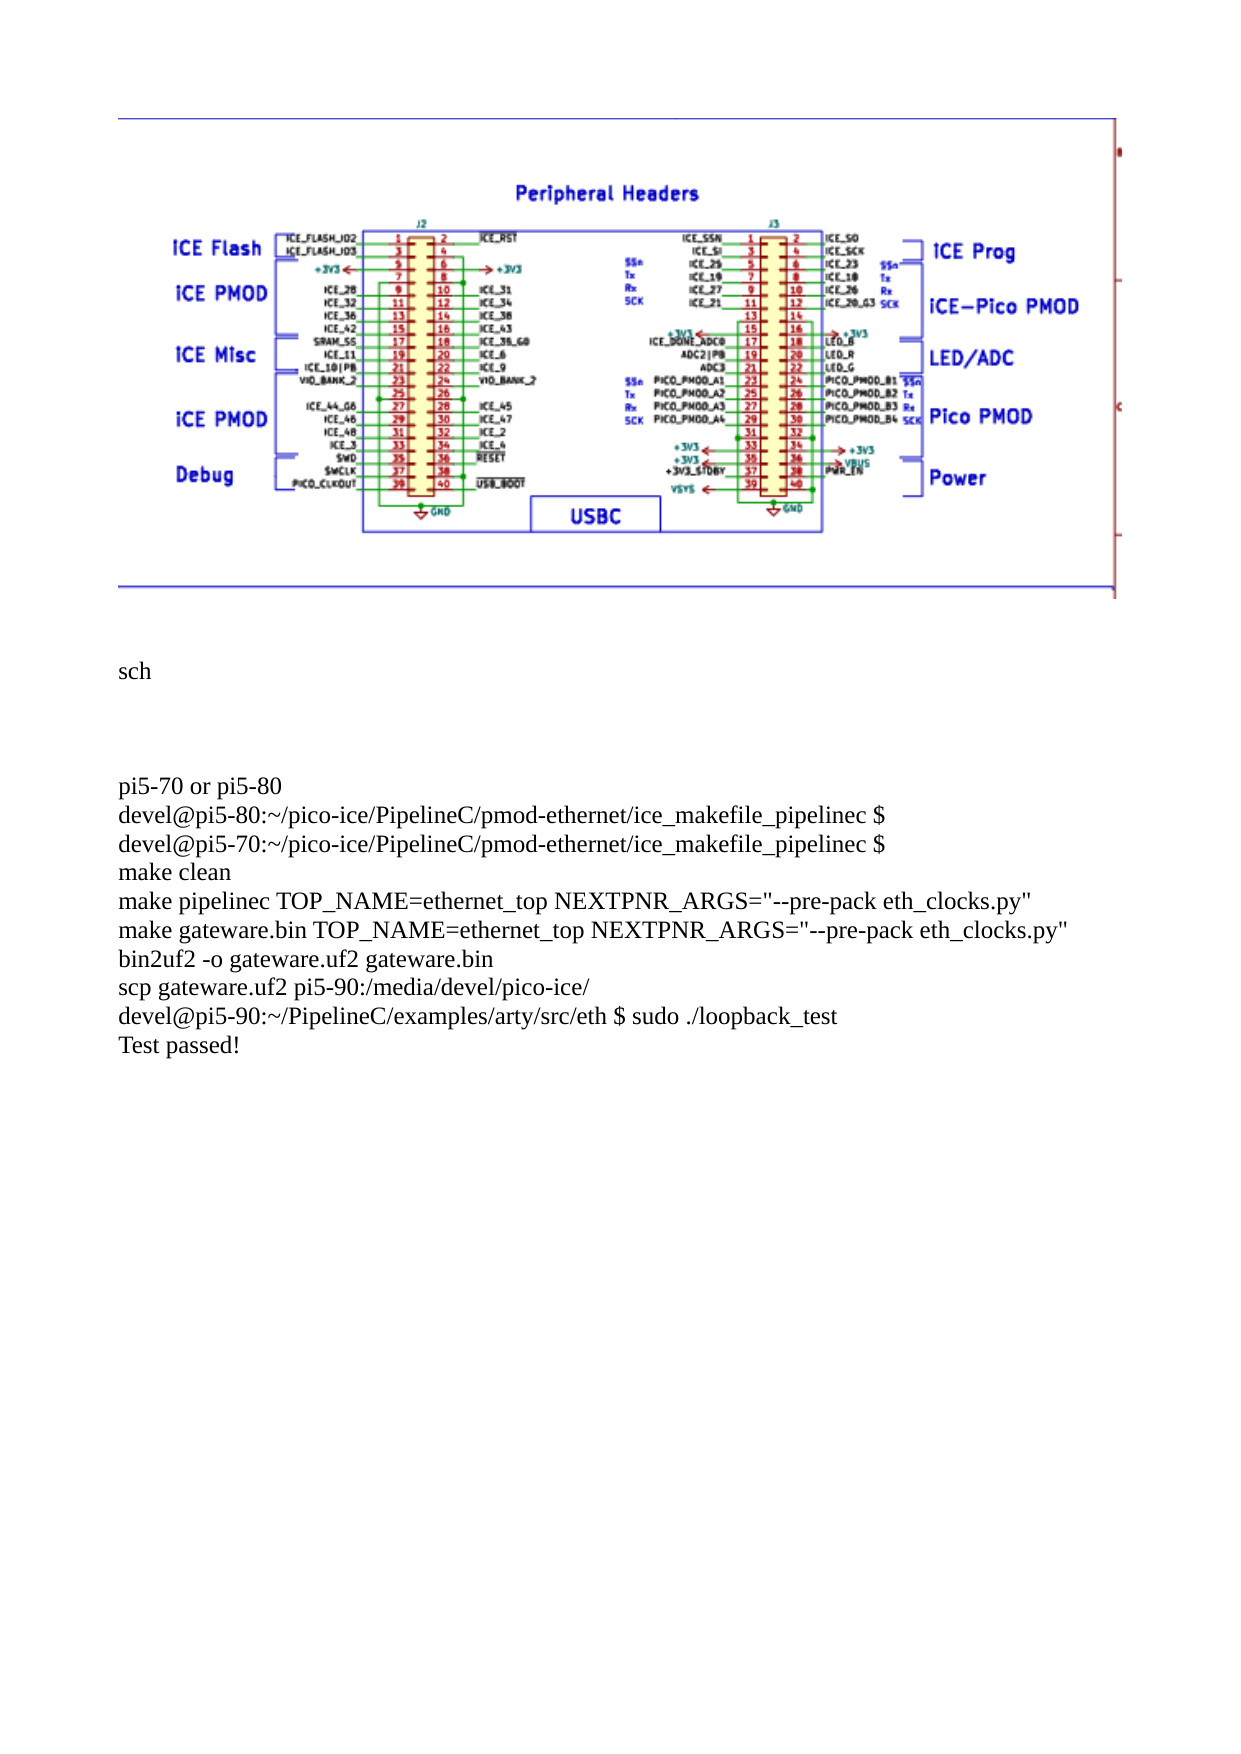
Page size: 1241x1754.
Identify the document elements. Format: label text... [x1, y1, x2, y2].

picture [118, 118, 1123, 599]
text make pipelinec TOP_NAME=ethernet_top NEXTPNR_ARGS="--pre-pack eth_clocks.py" [118, 886, 1122, 915]
text bin2uf2 -o gateware.uf2 gateware.bin [118, 944, 1122, 972]
text pi5-70 or pi5-80 [118, 771, 1122, 800]
text Test passed! [118, 1030, 1122, 1059]
text devel@pi5-70:~/pico-ice/PipelineC/pmod-ethernet/ice_makefile_pipelinec $ [118, 829, 1122, 857]
text scp gateware.uf2 pi5-90:/media/devel/pico-ice/ [118, 972, 1122, 1001]
text sch [118, 656, 1122, 685]
text devel@pi5-90:~/PipelineC/examples/arty/src/eth $ sudo ./loopback_test [118, 1001, 1122, 1030]
text make gateware.bin TOP_NAME=ethernet_top NEXTPNR_ARGS="--pre-pack eth_clocks.py" [118, 915, 1122, 944]
text make clean [118, 857, 1122, 886]
text devel@pi5-80:~/pico-ice/PipelineC/pmod-ethernet/ice_makefile_pipelinec $ [118, 800, 1122, 829]
